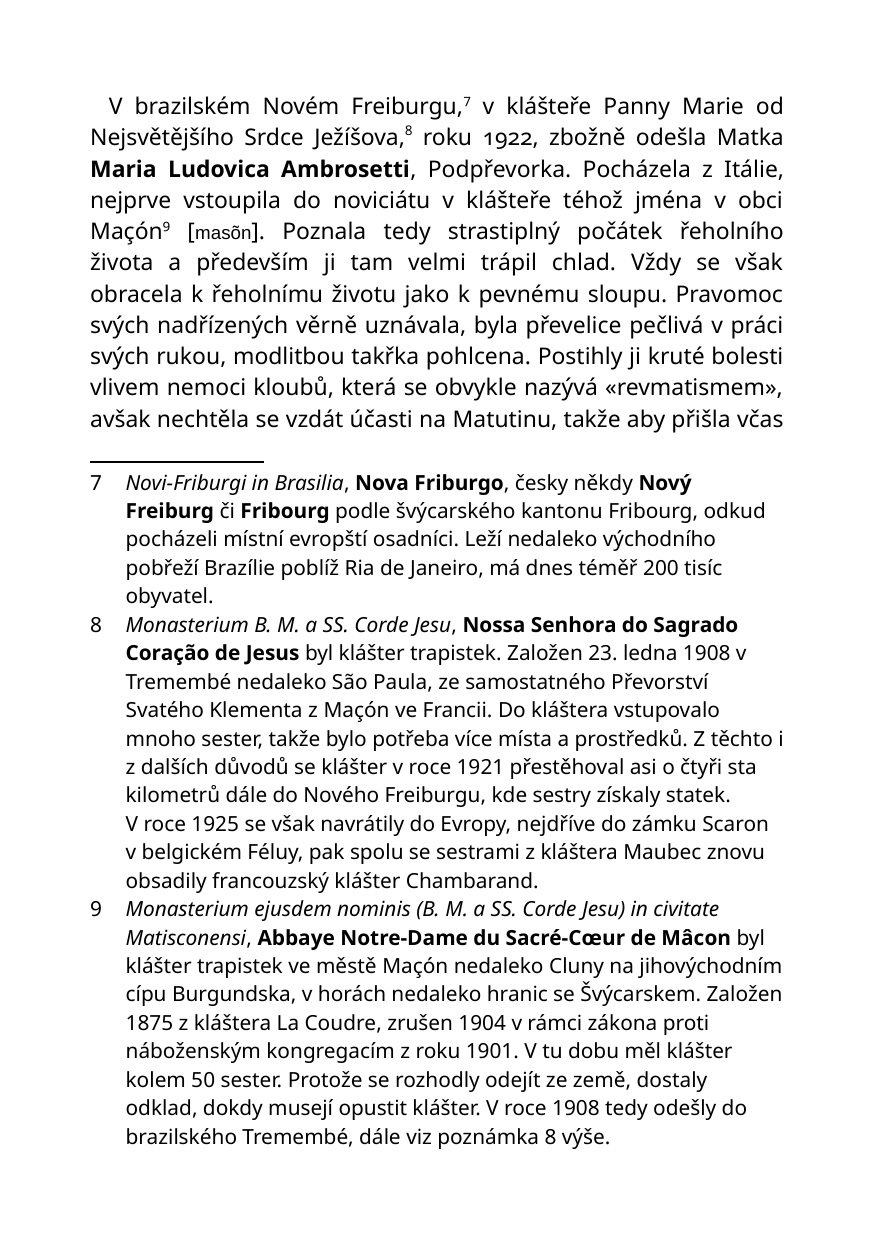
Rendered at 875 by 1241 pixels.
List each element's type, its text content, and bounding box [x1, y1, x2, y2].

text V brazilském Novém Freiburgu, v klášteře Panny Marie od Nejsvětějšího Srdce Ježíšova, roku 1922, zbožně odešla Matka Maria Ludovica Ambrosetti, Podpřevorka. Pocházela z Itálie, nejprve vstoupila do noviciátu v klášteře téhož jména v obci Maçón [masõn]. Poznala tedy strastiplný počátek řeholního života a především ji tam velmi trápil chlad. Vždy se však obracela k řeholnímu životu jako k pevnému sloupu. Pravomoc svých nadřízených věrně uznávala, byla převelice pečlivá v práci svých rukou, modlitbou takřka pohlcena. Postihly ji kruté bolesti vlivem nemoci kloubů, která se obvykle nazývá «revmatismem», avšak nechtěla se vzdát účasti na Matutinu, takže aby přišla včas [90, 90, 784, 434]
text Novi-Friburgi in Brasilia, Nova Friburgo, česky někdy Nový Freiburg či Fribourg podle švýcarského kantonu Fribourg, odkud pocházeli místní evropští osadníci. Leží nedaleko východního pobřeží Brazílie poblíž Ria de Janeiro, má dnes téměř 200 tisíc obyvatel. [90, 468, 784, 610]
text Monasterium B. M. a SS. Corde Jesu, Nossa Senhora do Sagrado Coração de Jesus byl klášter trapistek. Založen 23. ledna 1908 v Tremembé nedaleko São Paula, ze samostatného Převorství Svatého Klementa z Maçón ve Francii. Do kláštera vstupovalo mnoho sester, takže bylo potřeba více místa a prostředků. Z těchto i z dalších důvodů se klášter v roce 1921 přestěhoval asi o čtyři sta kilometrů dále do Nového Freiburgu, kde sestry získaly statek. V roce 1925 se však navrátily do Evropy, nejdříve do zámku Scaron v belgickém Féluy, pak spolu se sestrami z kláštera Maubec znovu obsadily francouzský klášter Chambarand. [90, 610, 784, 894]
text Monasterium ejusdem nominis (B. M. a SS. Corde Jesu) in civitate Matisconensi, Abbaye Notre-Dame du Sacré-Cœur de Mâcon byl klášter trapistek ve městě Maçón nedaleko Cluny na jihovýchodním cípu Burgundska, v horách nedaleko hranic se Švýcarskem. Založen 1875 z kláštera La Coudre, zrušen 1904 v rámci zákona proti náboženským kongregacím z roku 1901. V tu dobu měl klášter kolem 50 sester. Protože se rozhodly odejít ze země, dostaly odklad, dokdy musejí opustit klášter. V roce 1908 tedy odešly do brazilského Tremembé, dále viz poznámka 8 výše. [90, 894, 784, 1150]
